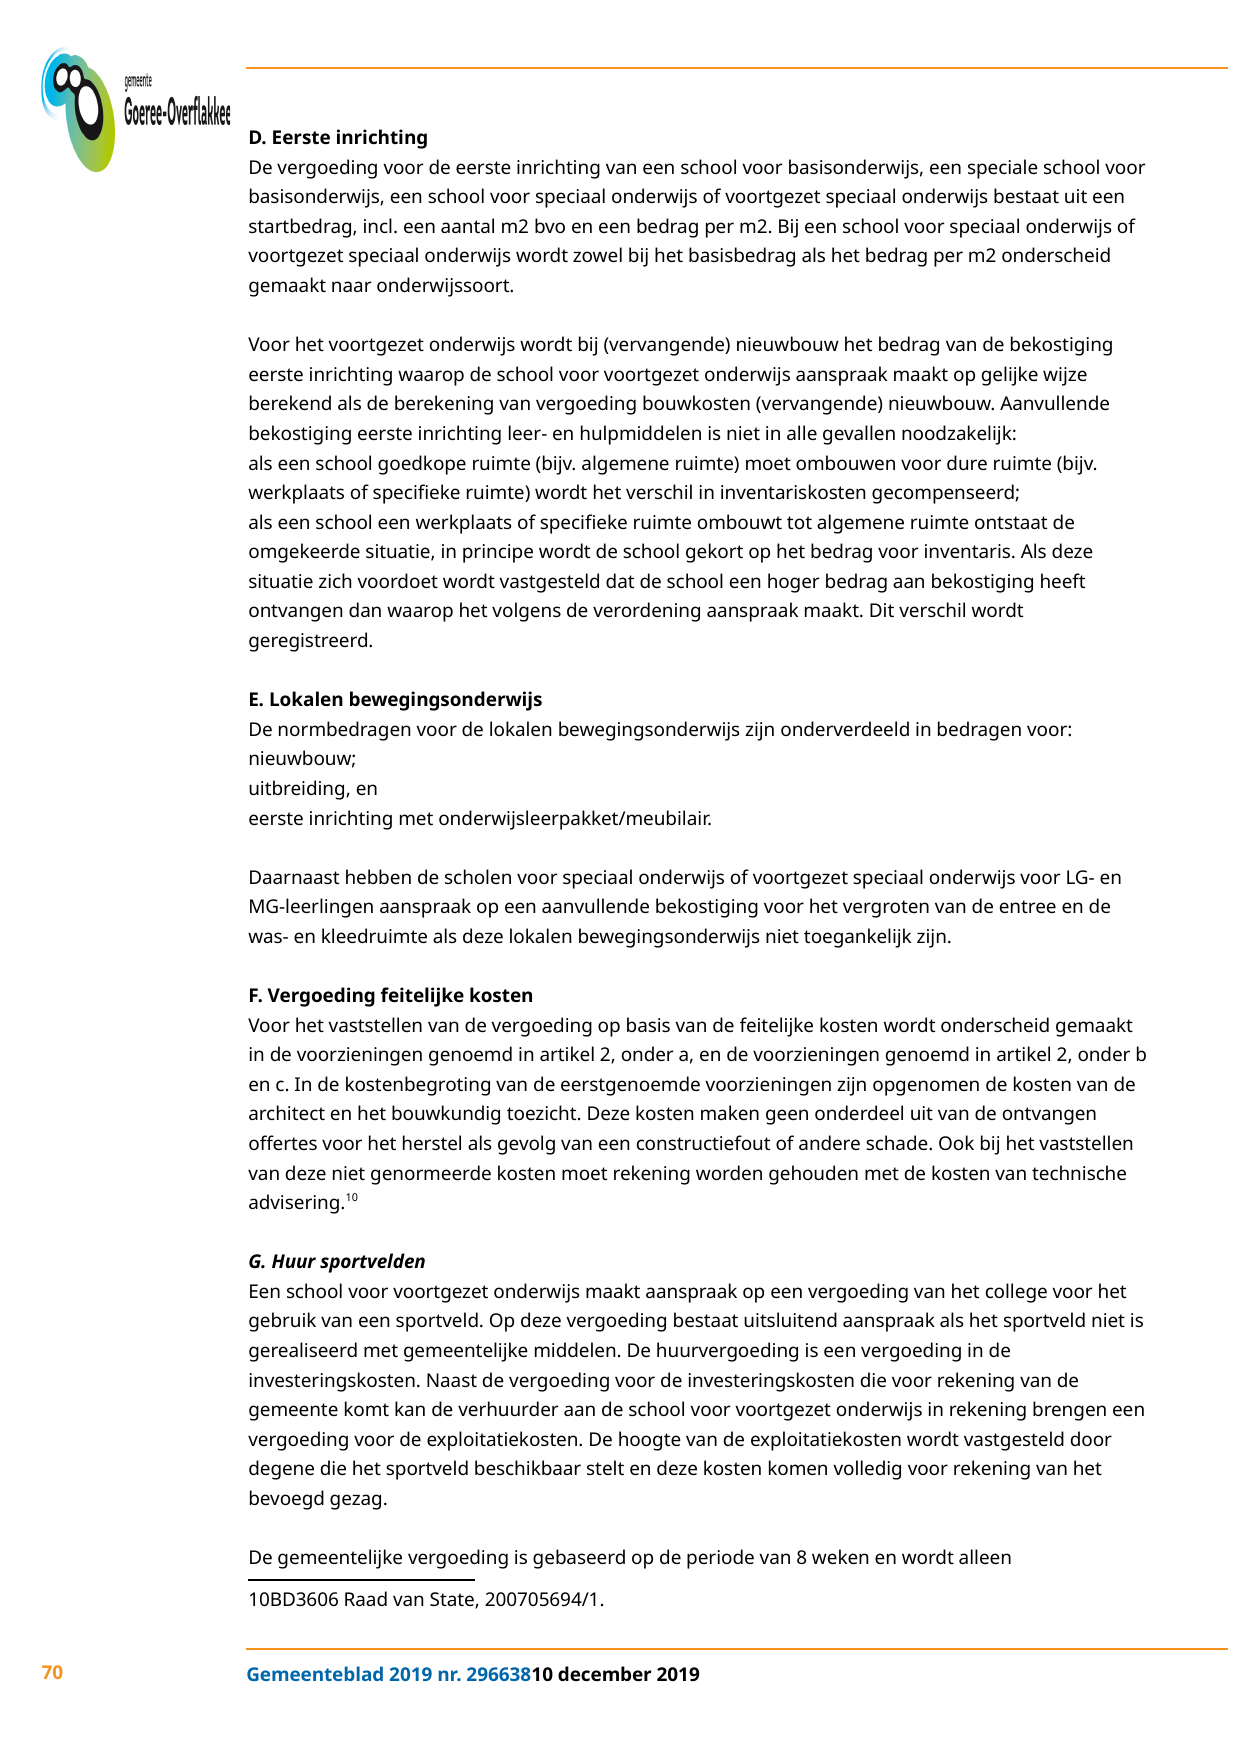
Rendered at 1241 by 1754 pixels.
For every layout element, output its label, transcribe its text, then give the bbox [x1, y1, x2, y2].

text als een school een werkplaats of specifieke ruimte ombouwt tot algemene ruimte ontstaat de omgekeerde situatie, in principe wordt de school gekort op het bedrag voor inventaris. Als deze situatie zich voordoet wordt vastgesteld dat de school een hoger bedrag aan bekostiging heeft ontvangen dan waarop het volgens de verordening aanspraak maakt. Dit verschil wordt geregistreerd. [248, 509, 1152, 653]
text D. Eerste inrichting [248, 124, 1152, 150]
text uitbreiding, en [248, 775, 1152, 801]
text BD3606 Raad van State, 200705694/1. [248, 1586, 1152, 1612]
text De normbedragen voor de lokalen bewegingsonderwijs zijn onderverdeeld in bedragen voor: [248, 716, 1152, 742]
text Voor het voortgezet onderwijs wordt bij (vervangende) nieuwbouw het bedrag van de bekostiging eerste inrichting waarop de school voor voortgezet onderwijs aanspraak maakt op gelijke wijze berekend als de berekening van vergoeding bouwkosten (vervangende) nieuwbouw. Aanvullende bekostiging eerste inrichting leer- en hulpmiddelen is niet in alle gevallen noodzakelijk: [248, 331, 1152, 446]
picture [41, 47, 231, 172]
text G. Huur sportvelden [248, 1248, 1152, 1274]
text De vergoeding voor de eerste inrichting van een school voor basisonderwijs, een speciale school voor basisonderwijs, een school voor speciaal onderwijs of voortgezet speciaal onderwijs bestaat uit een startbedrag, incl. een aantal m2 bvo en een bedrag per m2. Bij een school voor speciaal onderwijs of voortgezet speciaal onderwijs wordt zowel bij het basisbedrag als het bedrag per m2 onderscheid gemaakt naar onderwijssoort. [248, 154, 1152, 298]
text Een school voor voortgezet onderwijs maakt aanspraak op een vergoeding van het college voor het gebruik van een sportveld. Op deze vergoeding bestaat uitsluitend aanspraak als het sportveld niet is gerealiseerd met gemeentelijke middelen. De huurvergoeding is een vergoeding in de investeringskosten. Naast de vergoeding voor de investeringskosten die voor rekening van de gemeente komt kan de verhuurder aan de school voor voortgezet onderwijs in rekening brengen een vergoeding voor de exploitatiekosten. De hoogte van de exploitatiekosten wordt vastgesteld door degene die het sportveld beschikbaar stelt en deze kosten komen volledig voor rekening van het bevoegd gezag. [248, 1278, 1152, 1511]
text Voor het vaststellen van de vergoeding op basis van de feitelijke kosten wordt onderscheid gemaakt in de voorzieningen genoemd in artikel 2, onder a, en de voorzieningen genoemd in artikel 2, onder b en c. In de kostenbegroting van de eerstgenoemde voorzieningen zijn opgenomen de kosten van de architect en het bouwkundig toezicht. Deze kosten maken geen onderdeel uit van de ontvangen offertes voor het herstel als gevolg van een constructiefout of andere schade. Ook bij het vaststellen van deze niet genormeerde kosten moet rekening worden gehouden met de kosten van technische advisering. [248, 1012, 1152, 1215]
text De gemeentelijke vergoeding is gebaseerd op de periode van 8 weken en wordt alleen [248, 1544, 1152, 1570]
text Daarnaast hebben de scholen voor speciaal onderwijs of voortgezet speciaal onderwijs voor LG- en MG-leerlingen aanspraak op een aanvullende bekostiging voor het vergroten van de entree en de was- en kleedruimte als deze lokalen bewegingsonderwijs niet toegankelijk zijn. [248, 864, 1152, 949]
text F. Vergoeding feitelijke kosten [248, 982, 1152, 1008]
text E. Lokalen bewegingsonderwijs [248, 686, 1152, 712]
text als een school goedkope ruimte (bijv. algemene ruimte) moet ombouwen voor dure ruimte (bijv. werkplaats of specifieke ruimte) wordt het verschil in inventariskosten gecompenseerd; [248, 450, 1152, 505]
text eerste inrichting met onderwijsleerpakket/meubilair. [248, 805, 1152, 831]
text nieuwbouw; [248, 746, 1152, 771]
